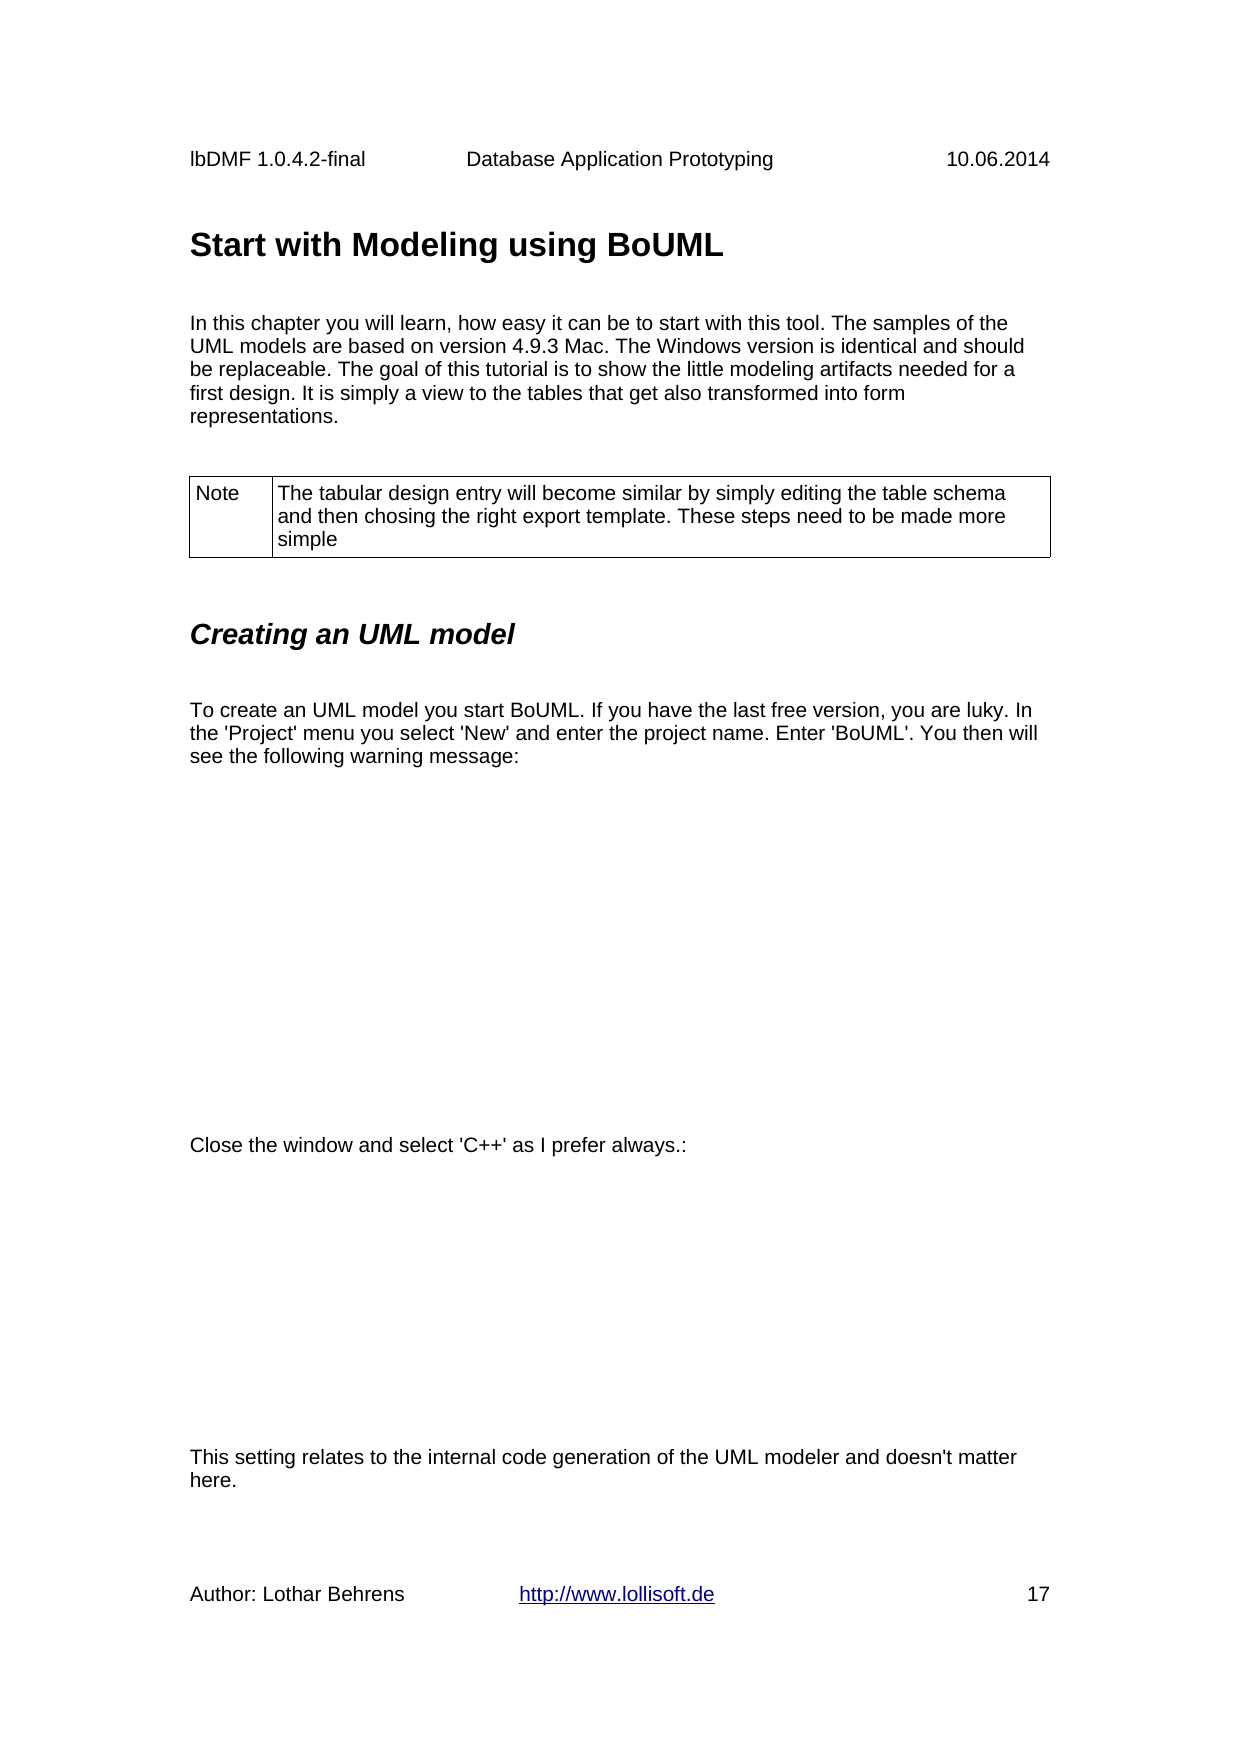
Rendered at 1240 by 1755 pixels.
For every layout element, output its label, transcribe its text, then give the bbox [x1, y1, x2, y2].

text In this chapter you will learn, how easy it can be to start with this tool. The samples of the UML models are based on version 4.9.3 Mac. The Windows version is identical and should be replaceable. The goal of this tutorial is to show the little modeling artifacts needed for a first design. It is simply a view to the tables that get also transformed into form representations. [189, 311, 1050, 427]
table_header The tabular design entry will become similar by simply editing the table schema and then chosing the right export template. These steps need to be made more simple [273, 477, 1050, 557]
subtitle Start with Modeling using BoUML [189, 226, 1050, 263]
table_header Note [190, 477, 272, 557]
text Close the window and select 'C++' as I prefer always.: [189, 1133, 1050, 1157]
subtitle Creating an UML model [189, 618, 1050, 650]
text This setting relates to the internal code generation of the UML modeler and doesn't matter here. [189, 1445, 1050, 1492]
text To create an UML model you start BoUML. If you have the last free version, you are luky. In the 'Project' menu you select 'New' and enter the project name. Enter 'BoUML'. You then will see the following warning message: [189, 699, 1050, 768]
